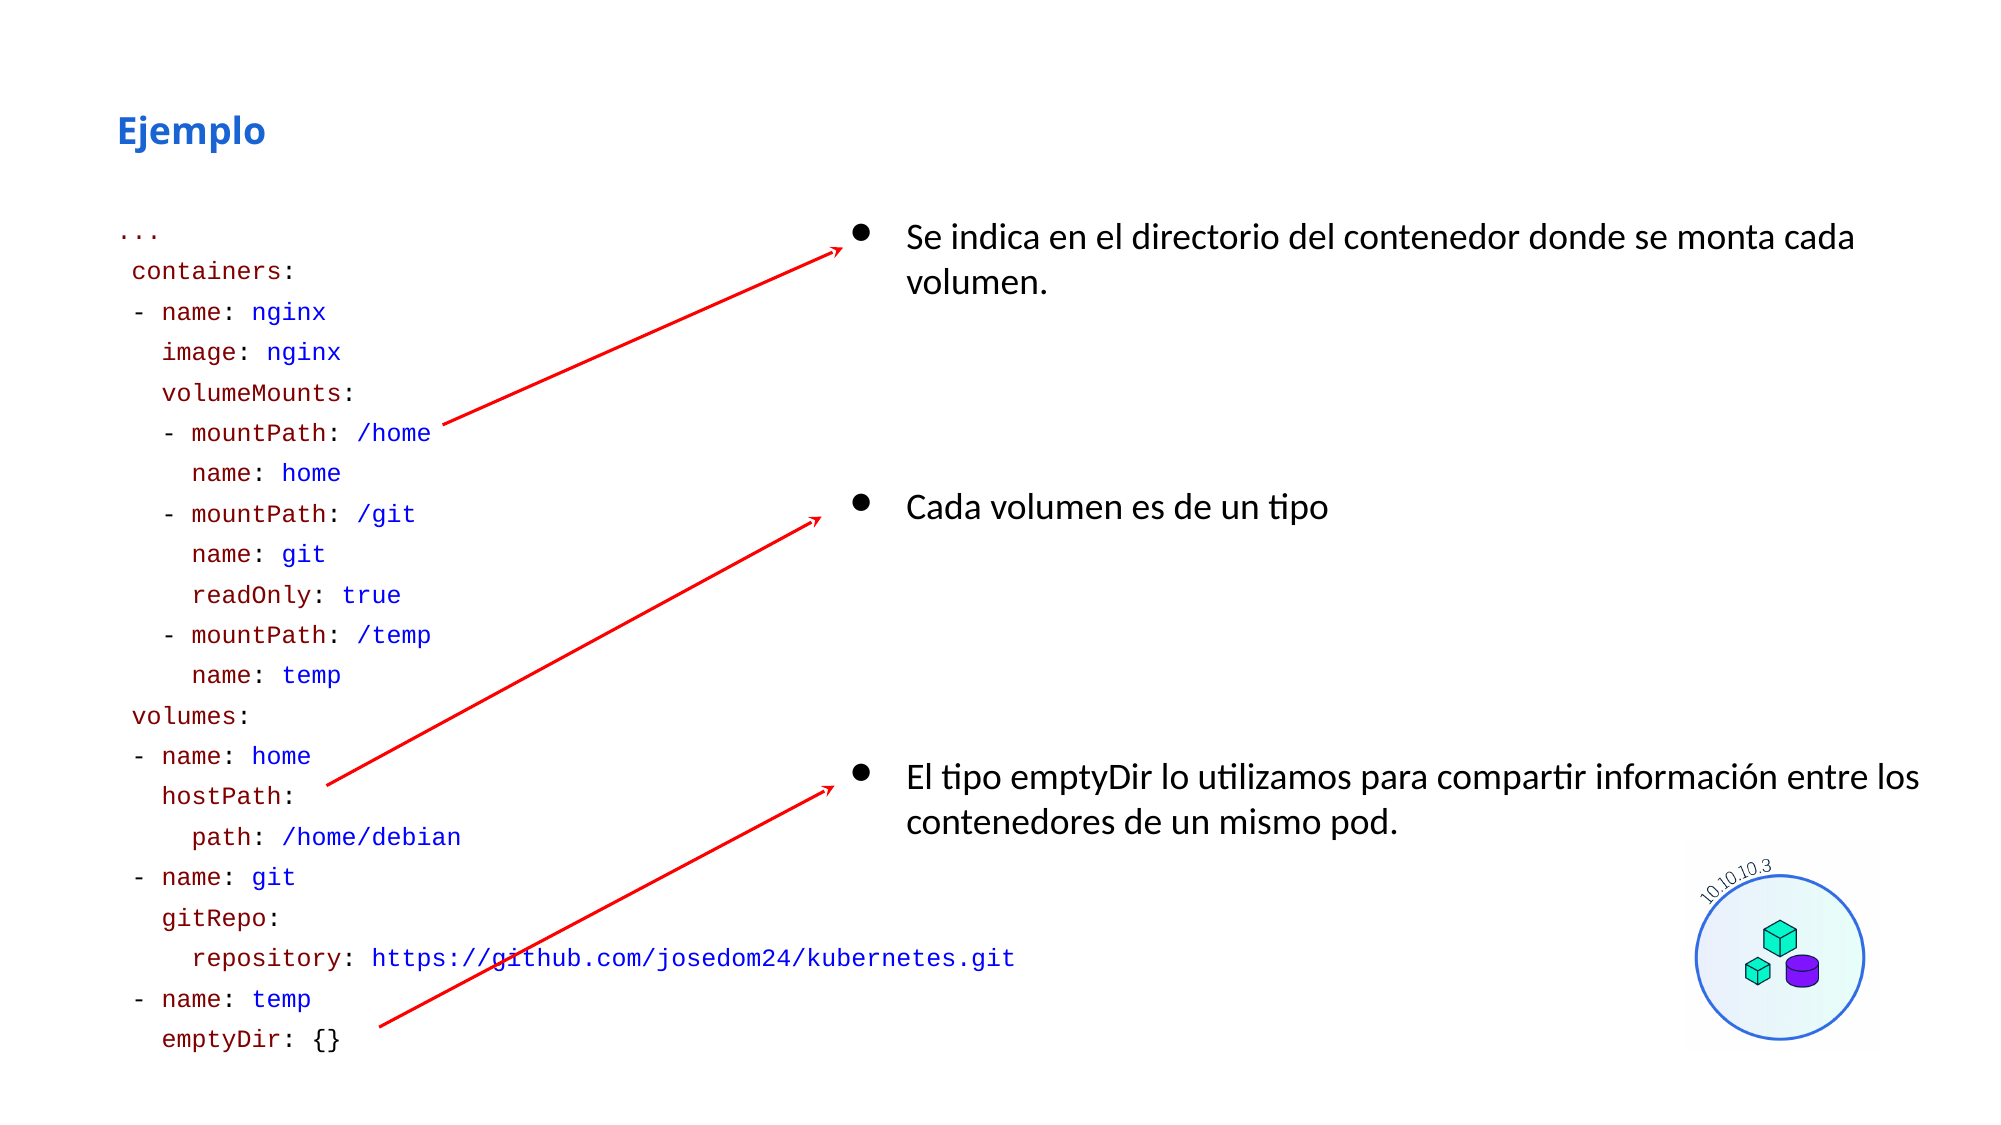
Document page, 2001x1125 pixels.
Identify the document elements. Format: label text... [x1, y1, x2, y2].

text_box ... containers: - name: nginx image: nginx volumeMounts: - mountPath: /home name: home - mountPath: /git name: git readOnly: true - mountPath: /temp name: temp volumes: - name: home hostPath: path: /home/debian - name: git gitRepo: repository: https://github.com/josedom24/kubernetes.git - name: temp emptyDir: {} [485, 262, 816, 409]
text_box ... containers: - name: nginx image: nginx volumeMounts: - mountPath: /home name: home - mountPath: /git name: git readOnly: true - mountPath: /temp name: temp volumes: - name: home hostPath: path: /home/debian - name: git gitRepo: repository: https://github.com/josedom24/kubernetes.git - name: temp emptyDir: {} [101, 196, 816, 409]
text_box Ejemplo [101, 100, 679, 160]
picture [1685, 839, 1882, 1052]
text_box Se indica en el directorio del contenedor donde se monta cada volumen. Cada volumen es de un tipo El tipo emptyDir lo utilizamos para compartir información entre los contenedores de un mismo pod. [816, 196, 1960, 1025]
